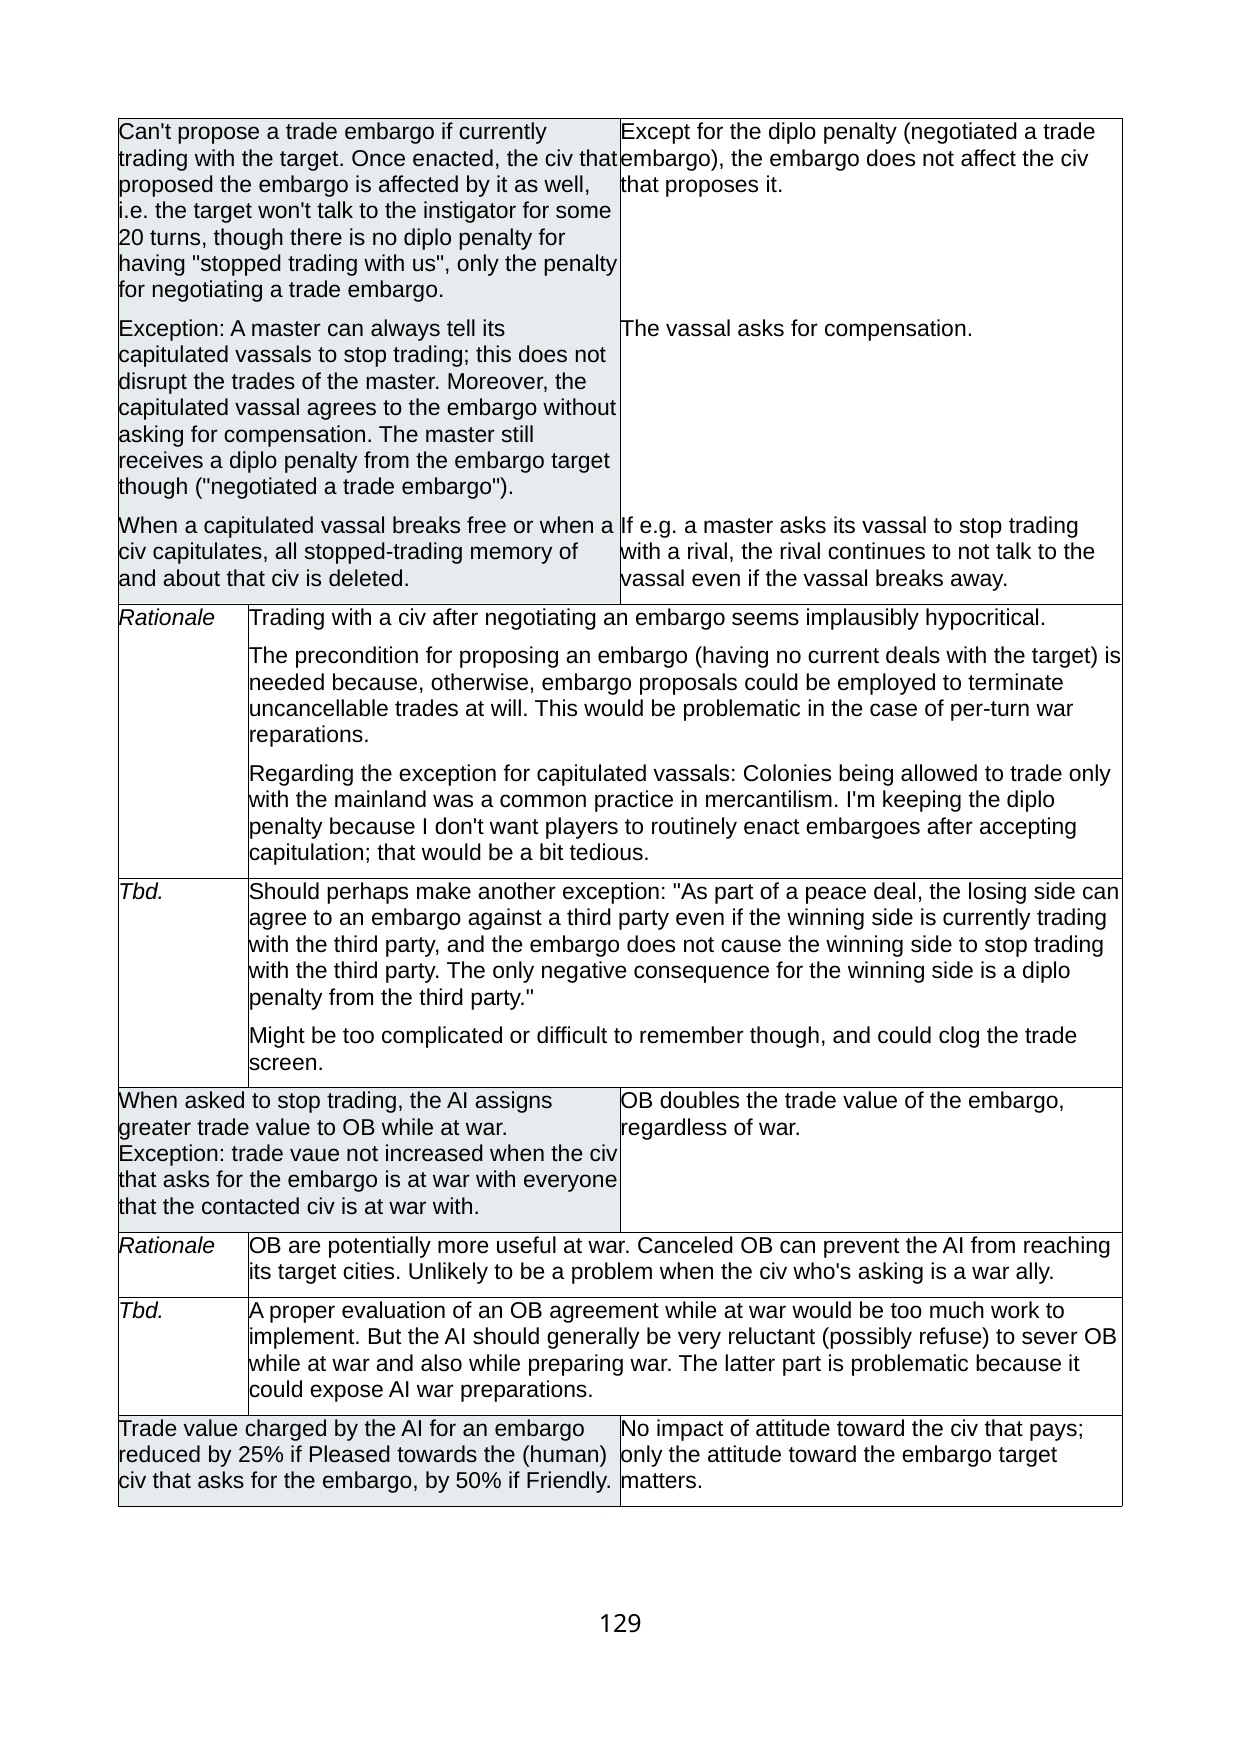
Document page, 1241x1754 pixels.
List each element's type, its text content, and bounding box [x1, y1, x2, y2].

table_cell Trading with a civ after negotiating an embargo seems implausibly hypocritical. The precondition for proposing an embargo (having no current deals with the target) is needed because, otherwise, embargo proposals could be employed to terminate uncancellable trades at will. This would be problematic in the case of per-turn war reparations. Regarding the exception for capitulated vassals: Colonies being allowed to trade only with the mainland was a common practice in mercantilism. I'm keeping the diplo penalty because I don't want players to routinely enact embargoes after accepting capitulation; that would be a bit tedious. [249, 605, 1122, 878]
table_cell OB are potentially more useful at war. Canceled OB can prevent the AI from reaching its target cities. Unlikely to be a problem when the civ who's asking is a war ally. [249, 1233, 1122, 1297]
table_cell Tbd. [119, 1298, 248, 1415]
table_cell No impact of attitude toward the civ that pays; only the attitude toward the embargo target matters. [621, 1416, 1122, 1506]
table_cell Trade value charged by the AI for an embargo reduced by 25% if Pleased towards the (human) civ that asks for the embargo, by 50% if Friendly. [119, 1416, 620, 1506]
table_cell Tbd. [119, 879, 248, 1087]
table_cell Rationale [119, 605, 248, 878]
table_cell A proper evaluation of an OB agreement while at war would be too much work to implement. But the AI should generally be very reluctant (possibly refuse) to sever OB while at war and also while preparing war. The latter part is problematic because it could expose AI war preparations. [249, 1298, 1122, 1415]
table_cell Can't propose a trade embargo if currently trading with the target. Once enacted, the civ that proposed the embargo is affected by it as well, i.e. the target won't talk to the instigator for some 20 turns, though there is no diplo penalty for having "stopped trading with us", only the penalty for negotiating a trade embargo. Exception: A master can always tell its capitulated vassals to stop trading; this does not disrupt the trades of the master. Moreover, the capitulated vassal agrees to the embargo without asking for compensation. The master still receives a diplo penalty from the embargo target though ("negotiated a trade embargo"). When a capitulated vassal breaks free or when a civ capitulates, all stopped-trading memory of and about that civ is deleted. [119, 119, 620, 603]
table_cell Rationale [119, 1233, 248, 1297]
table_cell Should perhaps make another exception: "As part of a peace deal, the losing side can agree to an embargo against a third party even if the winning side is currently trading with the third party, and the embargo does not cause the winning side to stop trading with the third party. The only negative consequence for the winning side is a diplo penalty from the third party." Might be too complicated or difficult to remember though, and could clog the trade screen. [249, 879, 1122, 1087]
table_cell OB doubles the trade value of the embargo, regardless of war. [621, 1088, 1122, 1232]
table_cell Except for the diplo penalty (negotiated a trade embargo), the embargo does not affect the civ that proposes it. The vassal asks for compensation. If e.g. a master asks its vassal to stop trading with a rival, the rival continues to not talk to the vassal even if the vassal breaks away. [621, 119, 1122, 603]
table_cell When asked to stop trading, the AI assigns greater trade value to OB while at war. Exception: trade vaue not increased when the civ that asks for the embargo is at war with everyone that the contacted civ is at war with. [119, 1088, 620, 1232]
